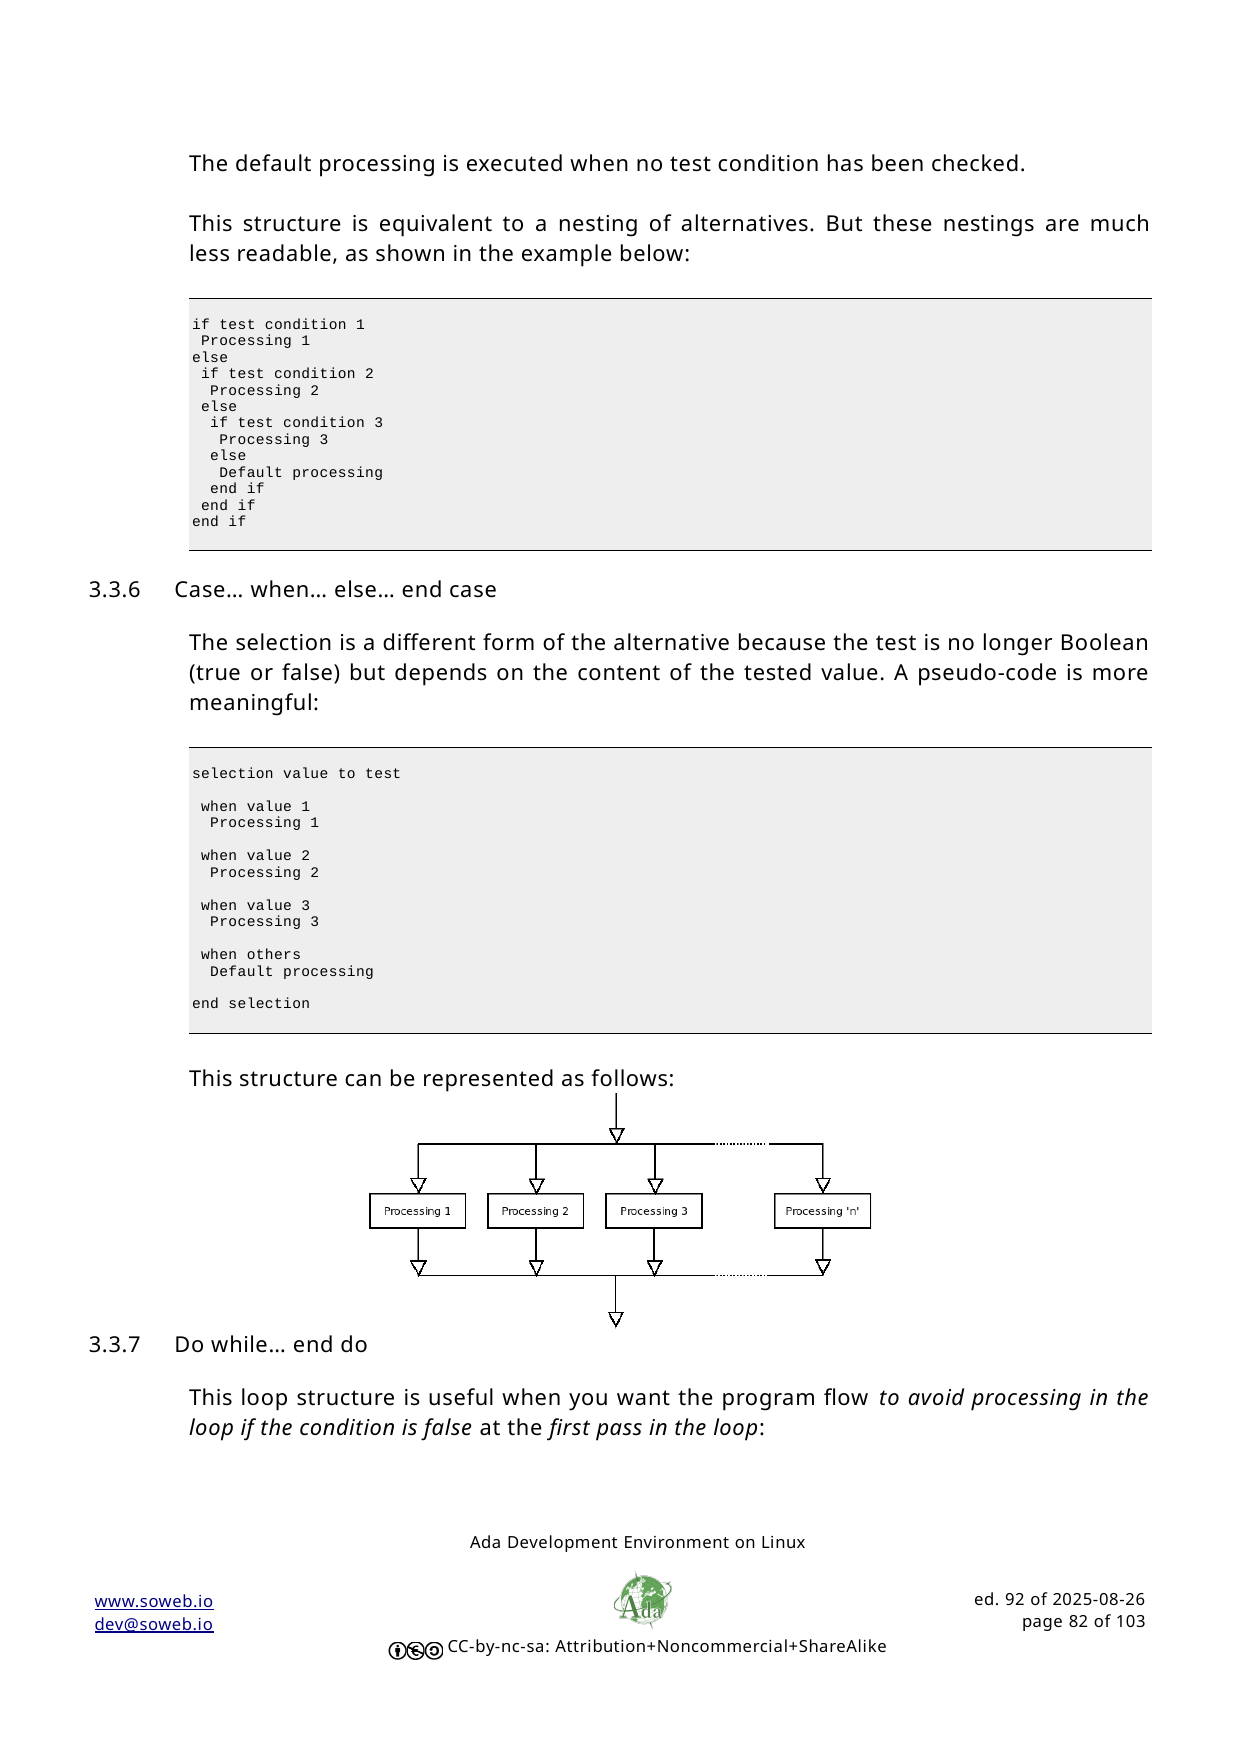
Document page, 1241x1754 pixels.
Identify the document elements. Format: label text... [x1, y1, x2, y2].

subtitle Do while… end do [88, 1329, 1152, 1370]
list end selection [189, 977, 1152, 1033]
list Processing 1 [189, 813, 1152, 829]
list Processing 1 [189, 331, 1152, 347]
list Default processing end if [189, 462, 1152, 495]
picture [369, 1092, 872, 1329]
list Processing 2 [189, 380, 1152, 396]
picture [388, 1642, 443, 1660]
list else [189, 347, 1152, 363]
list when others [189, 928, 1152, 961]
list selection value to test [189, 748, 1152, 780]
text This loop structure is useful when you want the program flow to avoid processing in the loop if the condition is false at the first pass in the loop: [189, 1382, 1152, 1442]
list when value 1 [189, 780, 1152, 813]
list Processing 3 [189, 429, 1152, 446]
list Processing 3 [189, 912, 1152, 928]
list end if [189, 495, 1152, 512]
list else [189, 446, 1152, 462]
list if test condition 3 [189, 413, 1152, 429]
text This structure is equivalent to a nesting of alternatives. But these nestings are much less readable, as shown in the example below: [189, 208, 1152, 268]
picture [613, 1571, 672, 1630]
list Processing 2 [189, 862, 1152, 879]
subtitle Case… when… else… end case [88, 574, 1152, 615]
text This structure can be represented as follows: [189, 1063, 1152, 1093]
list when value 2 [189, 829, 1152, 862]
text The default processing is executed when no test condition has been checked. [189, 148, 1152, 178]
list end if [189, 512, 1152, 550]
list Default processing [189, 961, 1152, 977]
text The selection is a different form of the alternative because the test is no longer Boolean (true or false) but depends on the content of the tested value. A pseudo-code is more meaningful: [189, 627, 1152, 717]
list when value 3 [189, 879, 1152, 912]
list else [189, 396, 1152, 413]
list if test condition 1 [189, 299, 1152, 331]
list if test condition 2 [189, 363, 1152, 380]
